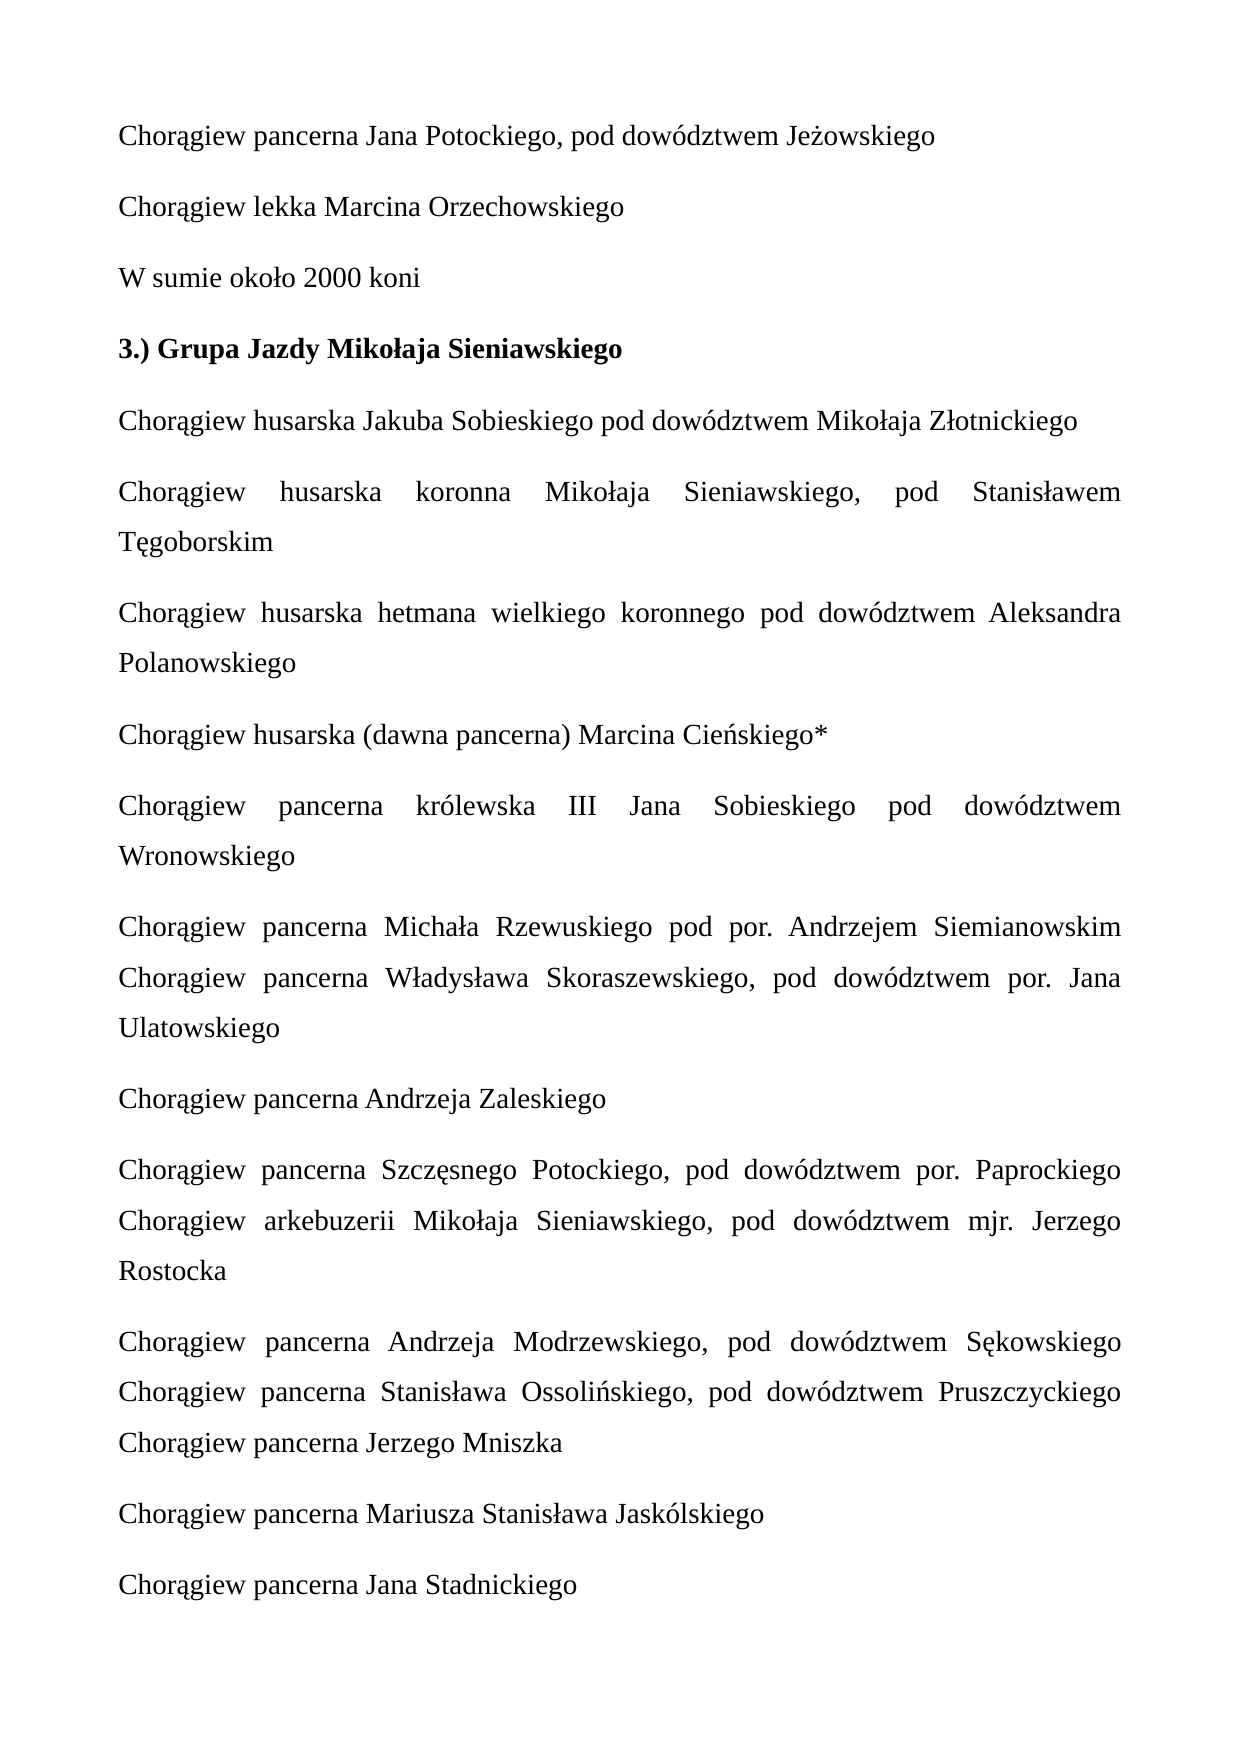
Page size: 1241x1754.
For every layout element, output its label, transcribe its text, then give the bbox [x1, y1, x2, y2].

text Chorągiew pancerna Andrzeja Modrzewskiego, pod dowództwem Sękowskiego Chorągiew pancerna Stanisława Ossolińskiego, pod dowództwem Pruszczyckiego Chorągiew pancerna Jerzego Mniszka [118, 1324, 1122, 1458]
text W sumie około 2000 koni [118, 260, 1122, 294]
text Chorągiew pancerna Mariusza Stanisława Jaskólskiego [118, 1496, 1122, 1529]
text Chorągiew pancerna Szczęsnego Potockiego, pod dowództwem por. Paprockiego Chorągiew arkebuzerii Mikołaja Sieniawskiego, pod dowództwem mjr. Jerzego Rostocka [118, 1152, 1122, 1286]
text Chorągiew husarska hetmana wielkiego koronnego pod dowództwem Aleksandra Polanowskiego [118, 595, 1122, 679]
text 3.) Grupa Jazdy Mikołaja Sieniawskiego [118, 332, 1122, 365]
text Chorągiew husarska koronna Mikołaja Sieniawskiego, pod Stanisławem Tęgoborskim [118, 474, 1122, 558]
text Chorągiew pancerna Michała Rzewuskiego pod por. Andrzejem Siemianowskim Chorągiew pancerna Władysława Skoraszewskiego, pod dowództwem por. Jana Ulatowskiego [118, 909, 1122, 1043]
text Chorągiew lekka Marcina Orzechowskiego [118, 189, 1122, 223]
text Chorągiew pancerna Jana Potockiego, pod dowództwem Jeżowskiego [118, 118, 1122, 152]
text Chorągiew husarska Jakuba Sobieskiego pod dowództwem Mikołaja Złotnickiego [118, 403, 1122, 436]
text Chorągiew pancerna królewska III Jana Sobieskiego pod dowództwem Wronowskiego [118, 788, 1122, 872]
text Chorągiew pancerna Andrzeja Zaleskiego [118, 1081, 1122, 1115]
text Chorągiew pancerna Jana Stadnickiego [118, 1567, 1122, 1601]
text Chorągiew husarska (dawna pancerna) Marcina Cieńskiego* [118, 717, 1122, 750]
